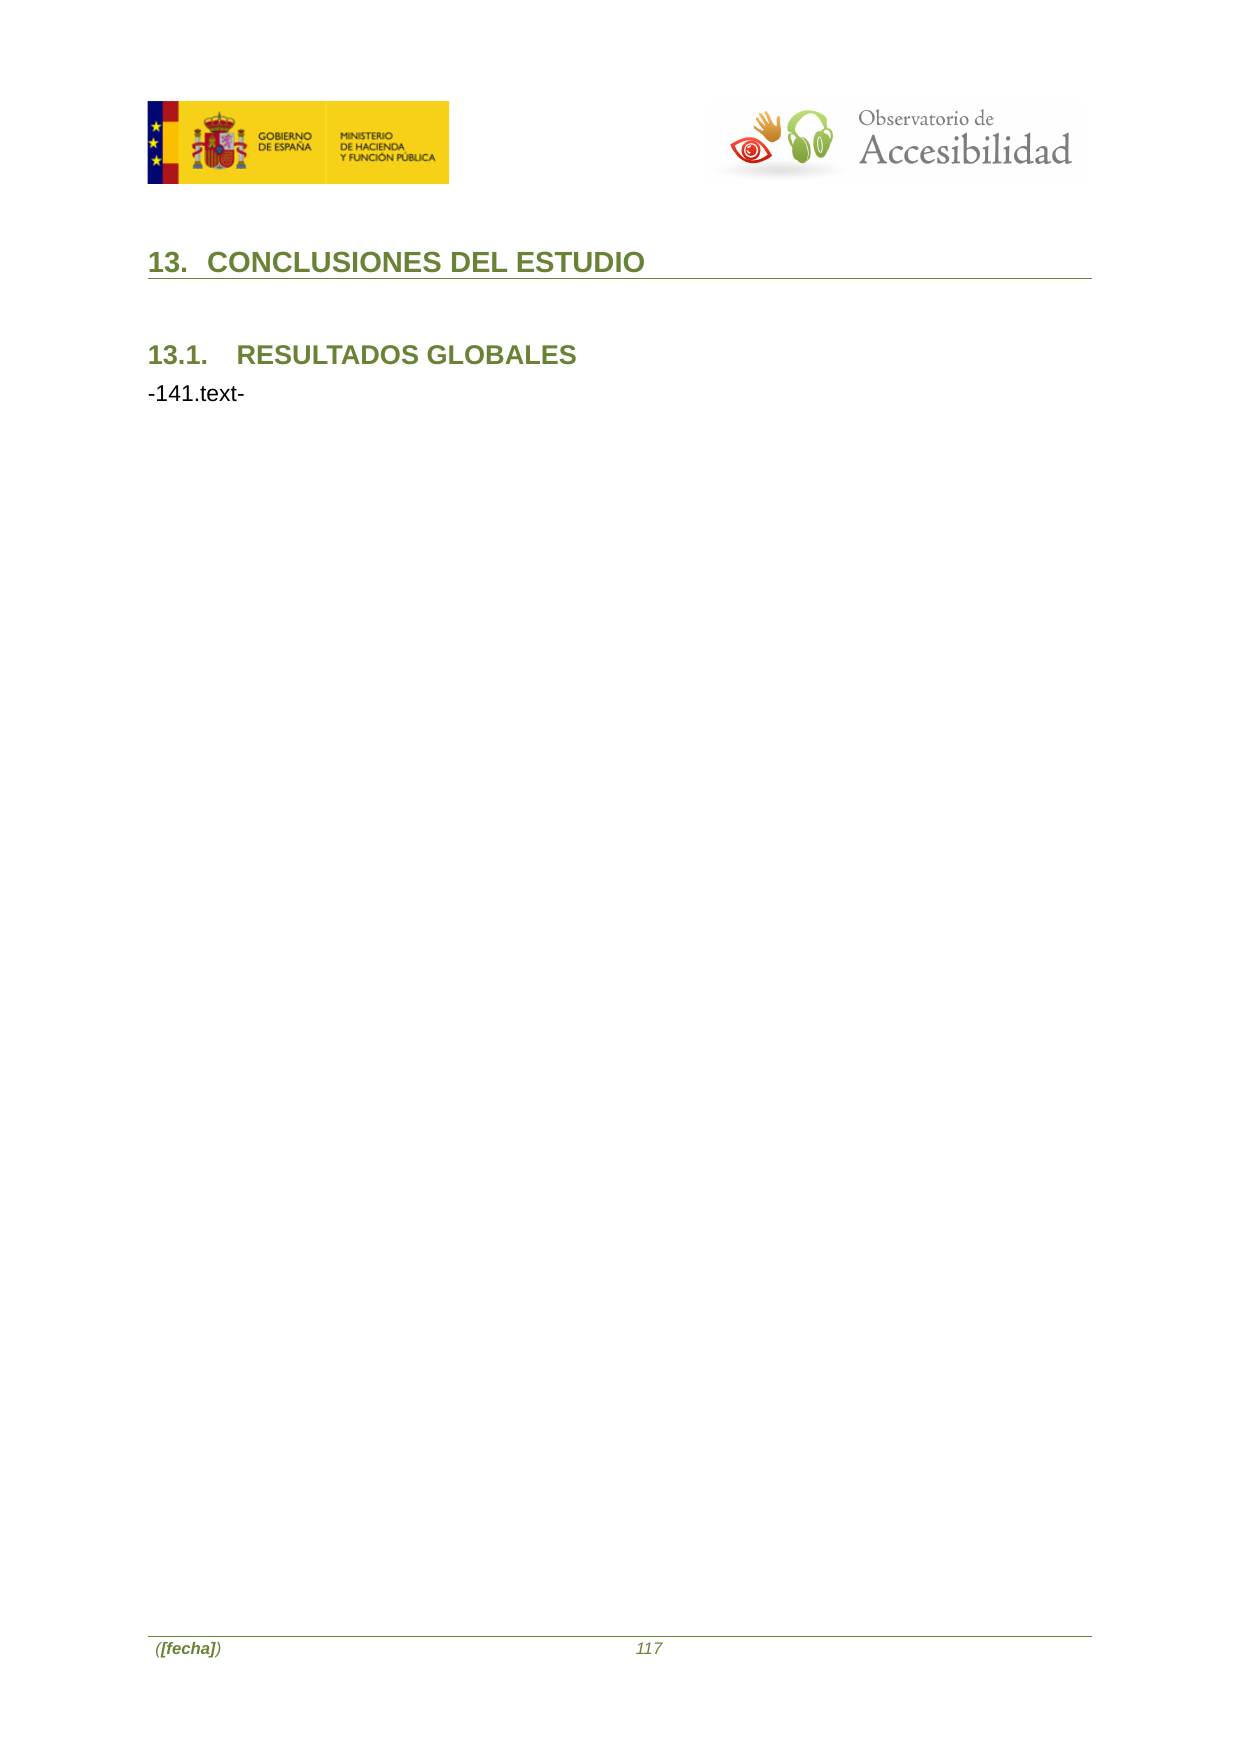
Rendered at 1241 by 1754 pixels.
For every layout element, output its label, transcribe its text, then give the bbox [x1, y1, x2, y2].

subtitle Conclusiones del Estudio [148, 245, 1092, 278]
subtitle Resultados Globales [148, 339, 1092, 371]
picture [147, 101, 450, 184]
text -141.text- [148, 380, 1092, 406]
picture [710, 101, 1086, 184]
